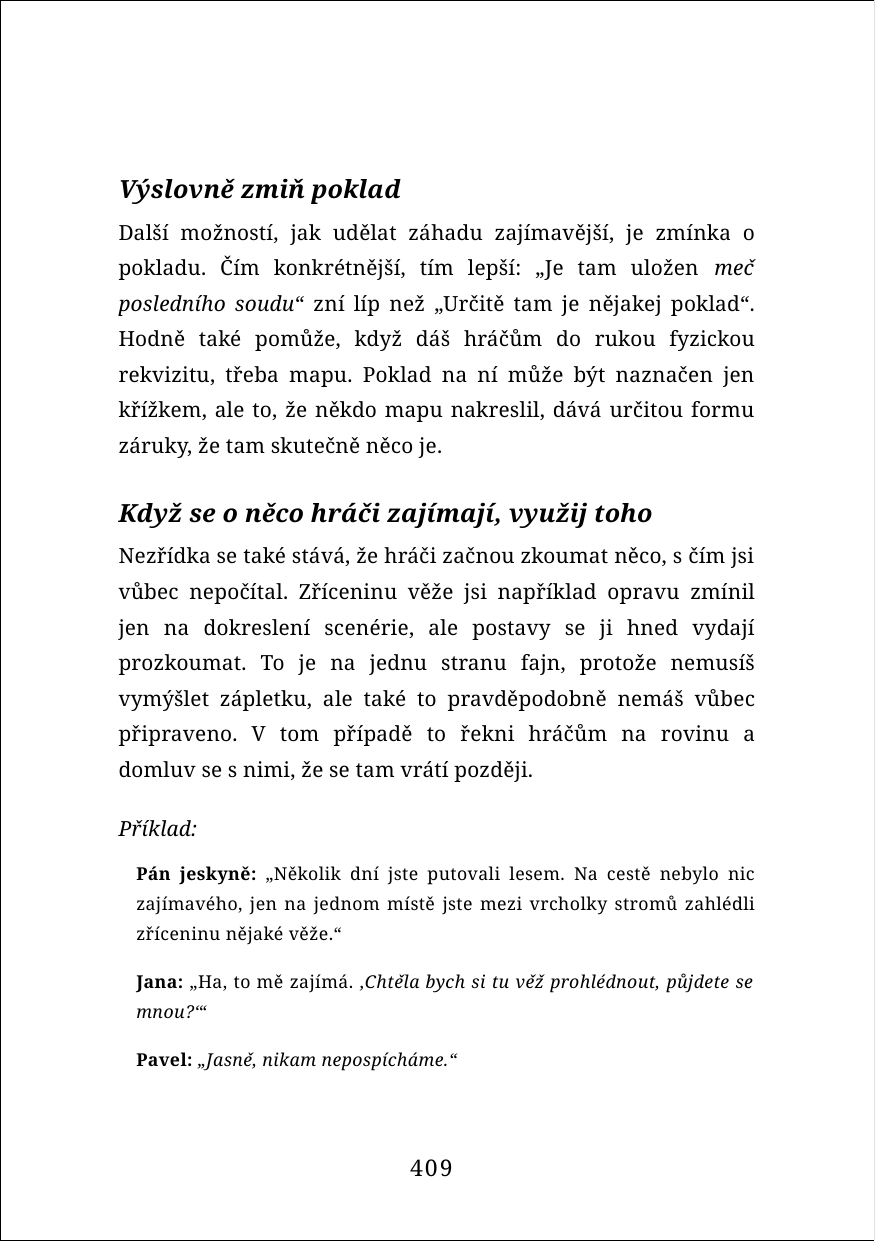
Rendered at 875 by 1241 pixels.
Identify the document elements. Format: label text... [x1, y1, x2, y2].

text Nezřídka se také stává, že hráči začnou zkoumat něco, s čím jsi vůbec nepočítal. Zříceninu věže jsi například opravu zmínil jen na dokreslení scenérie, ale postavy se ji hned vydají prozkoumat. To je na jednu stranu fajn, protože nemusíš vymýšlet zápletku, ale také to pravděpodobně nemáš vůbec připraveno. V tom případě to řekni hráčům na rovinu a domluv se s nimi, že se tam vrátí později. [118, 542, 756, 783]
text Příklad: [118, 814, 756, 842]
text Pán jeskyně: „Několik dní jste putovali lesem. Na cestě nebylo nic zajímavého, jen na jednom místě jste mezi vrcholky stromů zahlédli zříceninu nějaké věže.“ [136, 861, 756, 946]
text Další možností, jak udělat záhadu zajímavější, je zmínka o pokladu. Čím konkrétnější, tím lepší: „Je tam uložen meč posledního soudu“ zní líp než „Určitě tam je nějakej poklad“. Hodně také pomůže, když dáš hráčům do rukou fyzickou rekvizitu, třeba mapu. Poklad na ní může být naznačen jen křížkem, ale to, že někdo mapu nakreslil, dává určitou formu záruky, že tam skutečně něco je. [118, 218, 756, 459]
subtitle Když se o něco hráči zajímají, využij toho [118, 496, 756, 530]
subtitle Výslovně zmiň poklad [118, 172, 756, 206]
text Pavel: „Jasně, nikam nepospícháme.“ [136, 1048, 756, 1072]
text Jana: „Ha, to mě zajímá. ‚Chtěla bych si tu věž prohlédnout, půjdete se mnou?‘“ [136, 969, 756, 1024]
